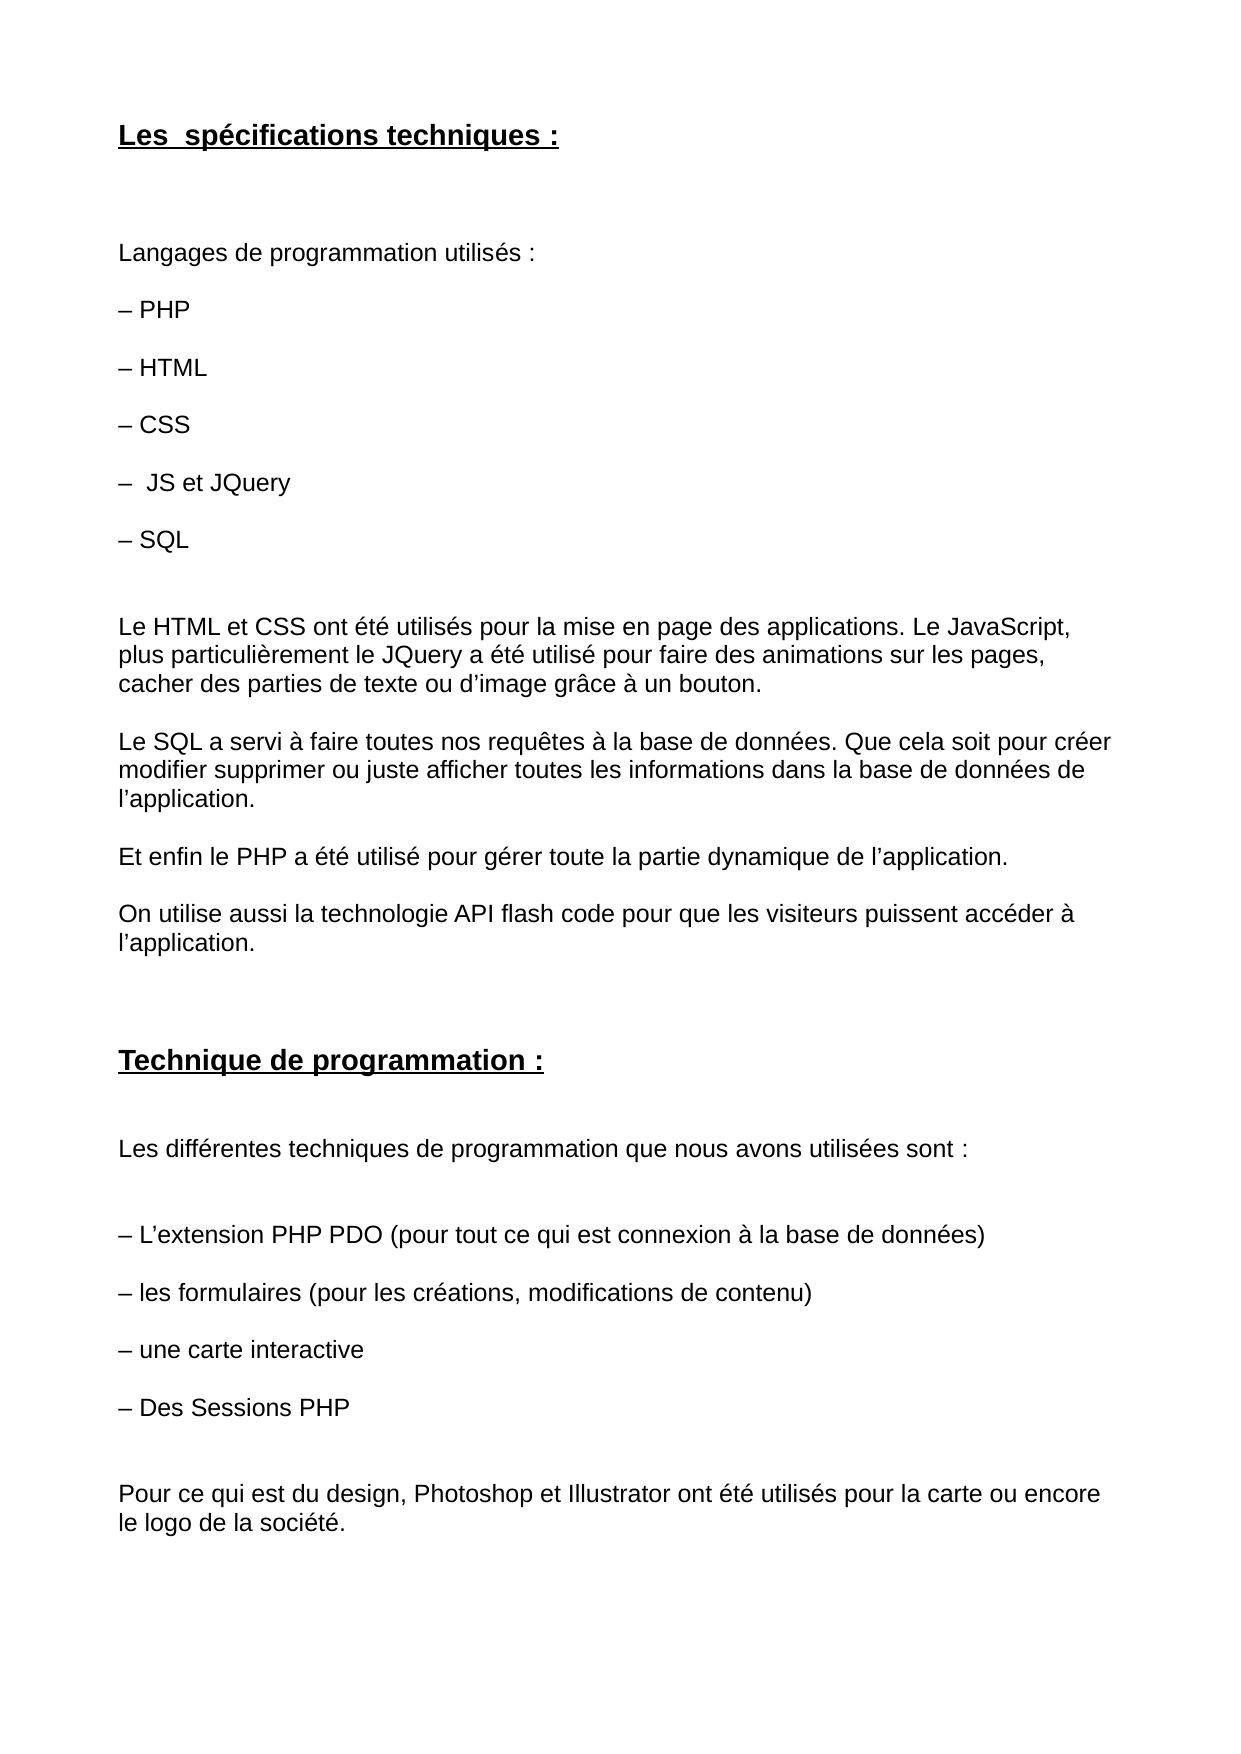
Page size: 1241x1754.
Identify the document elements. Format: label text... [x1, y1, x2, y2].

text – L’extension PHP PDO (pour tout ce qui est connexion à la base de données) [118, 1220, 1122, 1249]
text Langages de programmation utilisés : [118, 238, 1122, 267]
text Technique de programmation : [118, 1043, 1122, 1076]
text – Des Sessions PHP [118, 1393, 1122, 1421]
text Pour ce qui est du design, Photoshop et Illustrator ont été utilisés pour la carte ou encore le logo de la société. [118, 1479, 1122, 1536]
text Les spécifications techniques : [118, 118, 1122, 152]
text – SQL [118, 525, 1122, 554]
text – CSS [118, 410, 1122, 439]
text – PHP [118, 295, 1122, 324]
text – les formulaires (pour les créations, modifications de contenu) [118, 1278, 1122, 1306]
text – HTML [118, 353, 1122, 382]
text Et enfin le PHP a été utilisé pour gérer toute la partie dynamique de l’application. [118, 842, 1122, 870]
text On utilise aussi la technologie API flash code pour que les visiteurs puissent accéder à l’application. [118, 899, 1122, 957]
text – une carte interactive [118, 1335, 1122, 1364]
text Les différentes techniques de programmation que nous avons utilisées sont : [118, 1134, 1122, 1163]
text – JS et JQuery [118, 468, 1122, 497]
text Le SQL a servi à faire toutes nos requêtes à la base de données. Que cela soit pour créer modifier supprimer ou juste afficher toutes les informations dans la base de données de l’application. [118, 727, 1122, 813]
text Le HTML et CSS ont été utilisés pour la mise en page des applications. Le JavaScript, plus particulièrement le JQuery a été utilisé pour faire des animations sur les pages, cacher des parties de texte ou d’image grâce à un bouton. [118, 612, 1122, 698]
